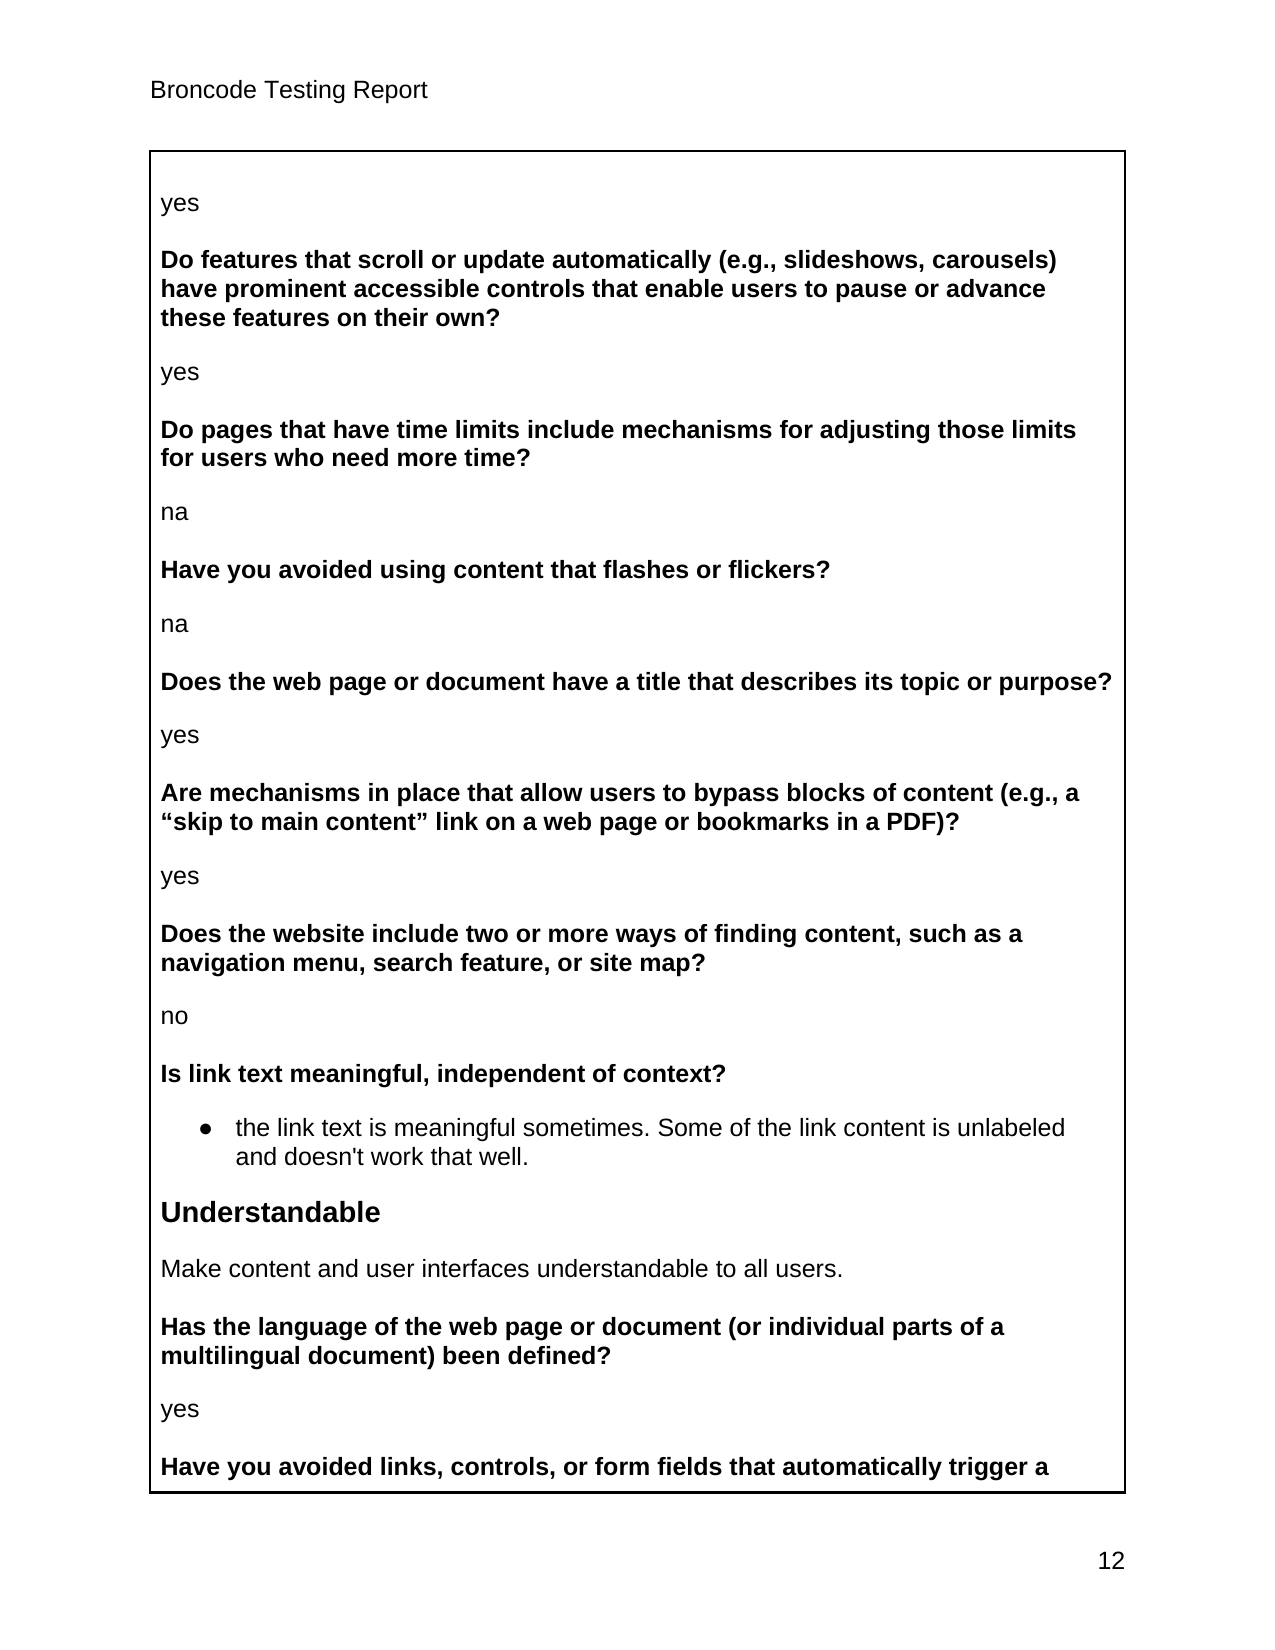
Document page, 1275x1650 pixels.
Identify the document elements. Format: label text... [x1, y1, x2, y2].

table_header yes Do features that scroll or update automatically (e.g., slideshows, carousels) have prominent accessible controls that enable users to pause or advance these features on their own? yes Do pages that have time limits include mechanisms for adjusting those limits for users who need more time? na Have you avoided using content that flashes or flickers? na Does the web page or document have a title that describes its topic or purpose? yes Are mechanisms in place that allow users to bypass blocks of content (e.g., a “skip to main content” link on a web page or bookmarks in a PDF)? yes Does the website include two or more ways of finding content, such as a navigation menu, search feature, or site map? no Is link text meaningful, independent of context? the link text is meaningful sometimes. Some of the link content is unlabeled and doesn't work that well. Understandable Make content and user interfaces understandable to all users. Has the language of the web page or document (or individual parts of a multilingual document) been defined? yes Have you avoided links, controls, or form fields that automatically trigger a [151, 152, 1124, 1491]
